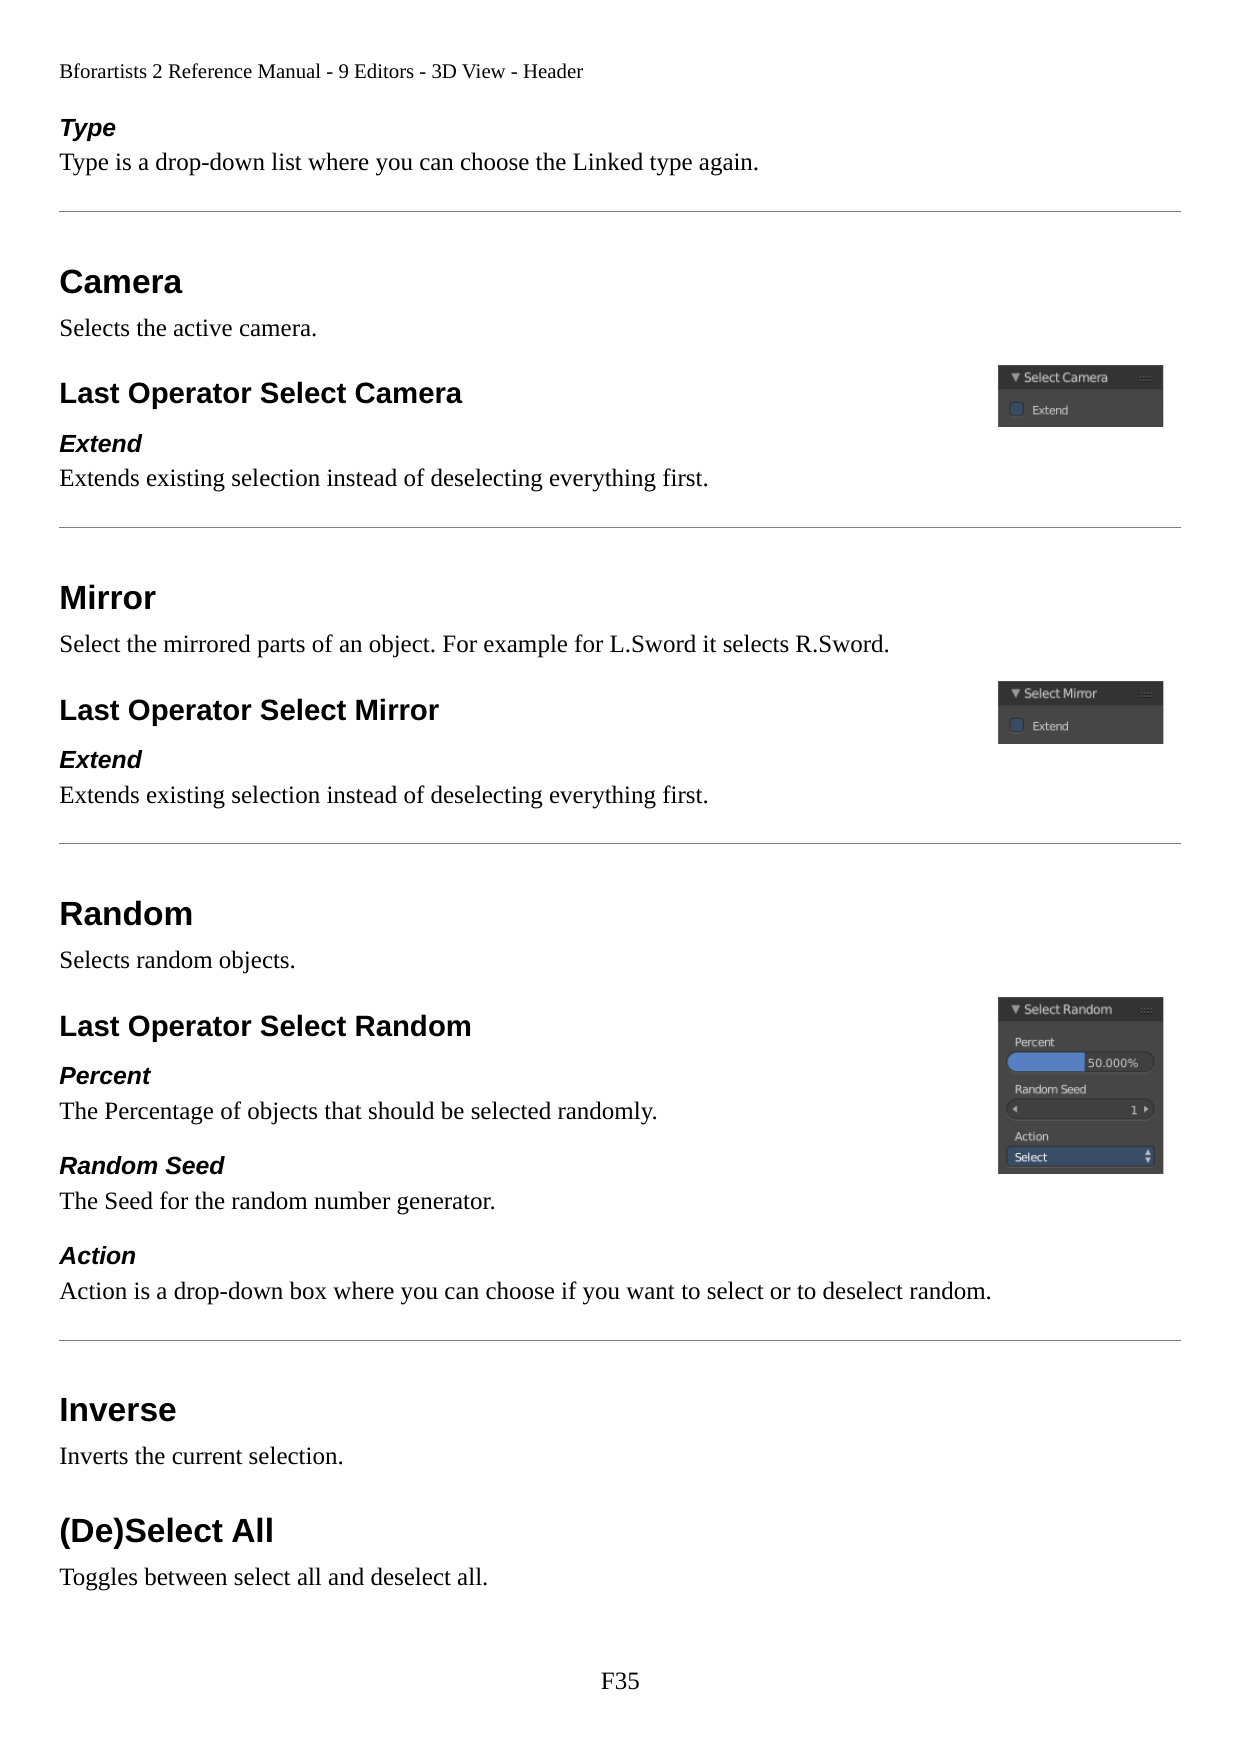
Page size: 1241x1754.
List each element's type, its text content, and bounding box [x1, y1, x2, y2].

subtitle Random [59, 894, 1181, 932]
subtitle Camera [59, 261, 1181, 300]
text Selects random objects. [59, 945, 1181, 974]
subtitle Random Seed [59, 1151, 1181, 1180]
subtitle [1164, 692, 1181, 726]
text Select the mirrored parts of an object. For example for L.Sword it selects R.Sword. [59, 629, 1181, 657]
subtitle Percent [59, 1061, 998, 1089]
picture [998, 997, 1164, 1174]
subtitle Last Operator Select Random [59, 1008, 998, 1042]
subtitle (De)Select All [59, 1511, 1181, 1550]
text The Seed for the random number generator. [59, 1186, 1181, 1215]
subtitle Extend [59, 745, 1181, 773]
subtitle Type [59, 113, 1181, 141]
text Action is a drop-down box where you can choose if you want to select or to deselect random. [59, 1276, 1181, 1305]
subtitle Last Operator Select Mirror [59, 692, 998, 726]
text The Percentage of objects that should be selected randomly. [59, 1096, 998, 1124]
text Extends existing selection instead of deselecting everything first. [59, 463, 1181, 492]
subtitle Extend [59, 429, 1181, 457]
subtitle [1164, 1008, 1181, 1042]
subtitle Last Operator Select Camera [59, 376, 998, 410]
subtitle Action [59, 1241, 1181, 1270]
text Inverts the current selection. [59, 1441, 1181, 1470]
picture [998, 365, 1164, 427]
subtitle Inverse [59, 1390, 1181, 1429]
subtitle [1164, 376, 1181, 410]
text Selects the active camera. [59, 313, 1181, 341]
text Toggles between select all and deselect all. [59, 1562, 1181, 1591]
picture [998, 681, 1164, 744]
subtitle Mirror [59, 578, 1181, 616]
text Extends existing selection instead of deselecting everything first. [59, 780, 1181, 808]
text Type is a drop-down list where you can choose the Linked type again. [59, 147, 1181, 176]
subtitle [1164, 1061, 1181, 1089]
